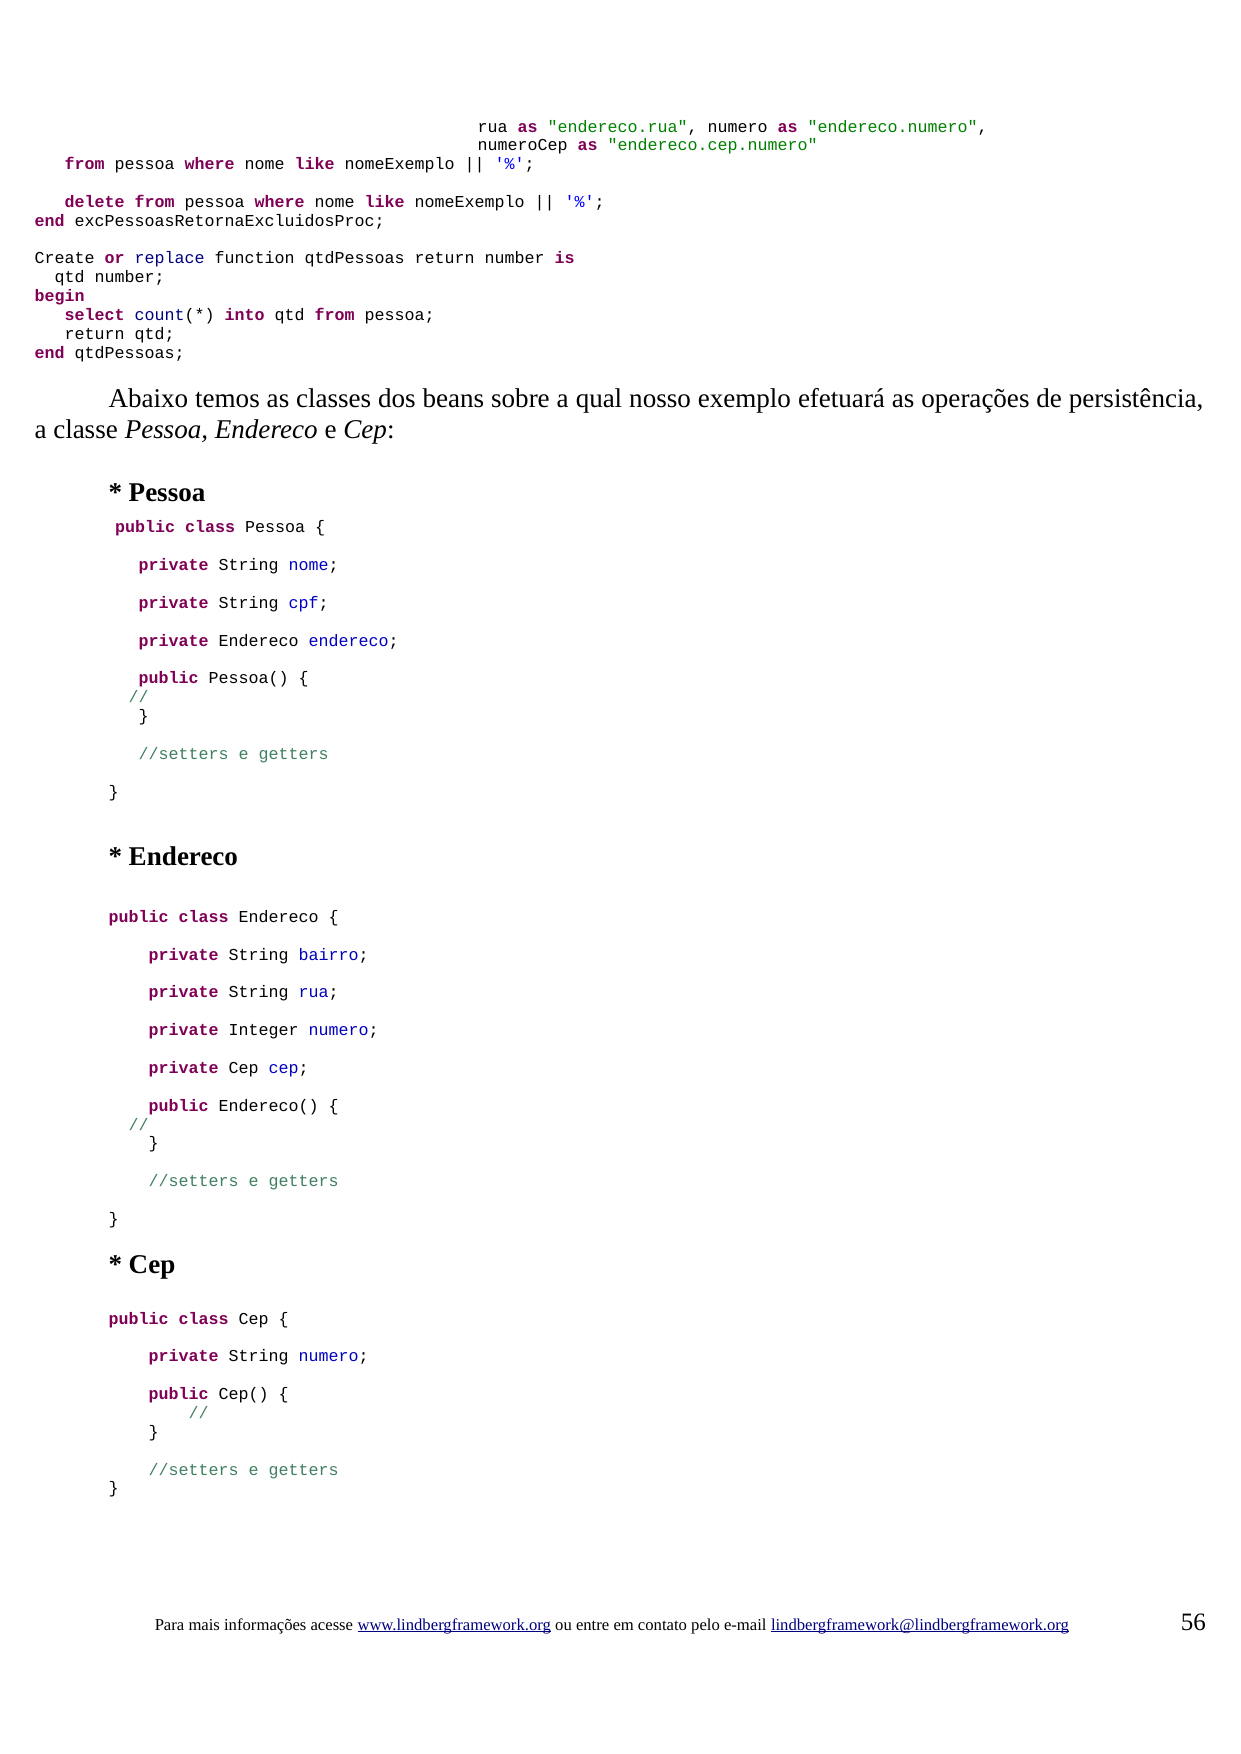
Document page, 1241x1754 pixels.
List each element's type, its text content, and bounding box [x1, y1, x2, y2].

text select count(*) into qtd from pessoa; [34, 307, 1206, 326]
text * Endereco [34, 840, 1206, 871]
text //setters e getters [34, 746, 1206, 764]
text // [34, 1116, 1206, 1135]
text from pessoa where nome like nomeExemplo || '%'; [34, 156, 1206, 175]
text private Integer numero; [34, 1022, 1206, 1041]
text private Endereco endereco; [34, 632, 1206, 651]
text } [34, 1480, 1206, 1499]
text end excPessoasRetornaExcluidosProc; [34, 212, 1206, 231]
text // [34, 689, 1206, 708]
text return qtd; [34, 326, 1206, 344]
text * Pessoa [34, 476, 1206, 507]
text public class Pessoa { [34, 507, 1206, 538]
text } [34, 783, 1206, 802]
text private String rua; [34, 984, 1206, 1003]
text public class Endereco { [34, 909, 1206, 927]
text rua as "endereco.rua", numero as "endereco.numero", [34, 118, 1206, 137]
text public Endereco() { [34, 1097, 1206, 1116]
text } [34, 1423, 1206, 1442]
text Abaixo temos as classes dos beans sobre a qual nosso exemplo efetuará as operações de persistência, a classe Pessoa, Endereco e Cep: [34, 382, 1206, 445]
text // [34, 1404, 1206, 1423]
text private String nome; [34, 557, 1206, 576]
text numeroCep as "endereco.cep.numero" [34, 137, 1206, 156]
text begin [34, 288, 1206, 307]
text Create or replace function qtdPessoas return number is [34, 250, 1206, 269]
text public class Cep { [34, 1310, 1206, 1329]
text //setters e getters [34, 1173, 1206, 1191]
text } [34, 708, 1206, 727]
text } [34, 1135, 1206, 1154]
text private String cpf; [34, 595, 1206, 613]
text private Cep cep; [34, 1059, 1206, 1078]
text //setters e getters [34, 1461, 1206, 1480]
text private String bairro; [34, 946, 1206, 965]
text } [34, 1210, 1206, 1229]
text private String numero; [34, 1348, 1206, 1367]
text * Cep [34, 1248, 1206, 1279]
text public Pessoa() { [34, 670, 1206, 689]
text end qtdPessoas; [34, 344, 1206, 363]
text qtd number; [34, 269, 1206, 288]
text delete from pessoa where nome like nomeExemplo || '%'; [34, 193, 1206, 212]
text public Cep() { [34, 1386, 1206, 1404]
